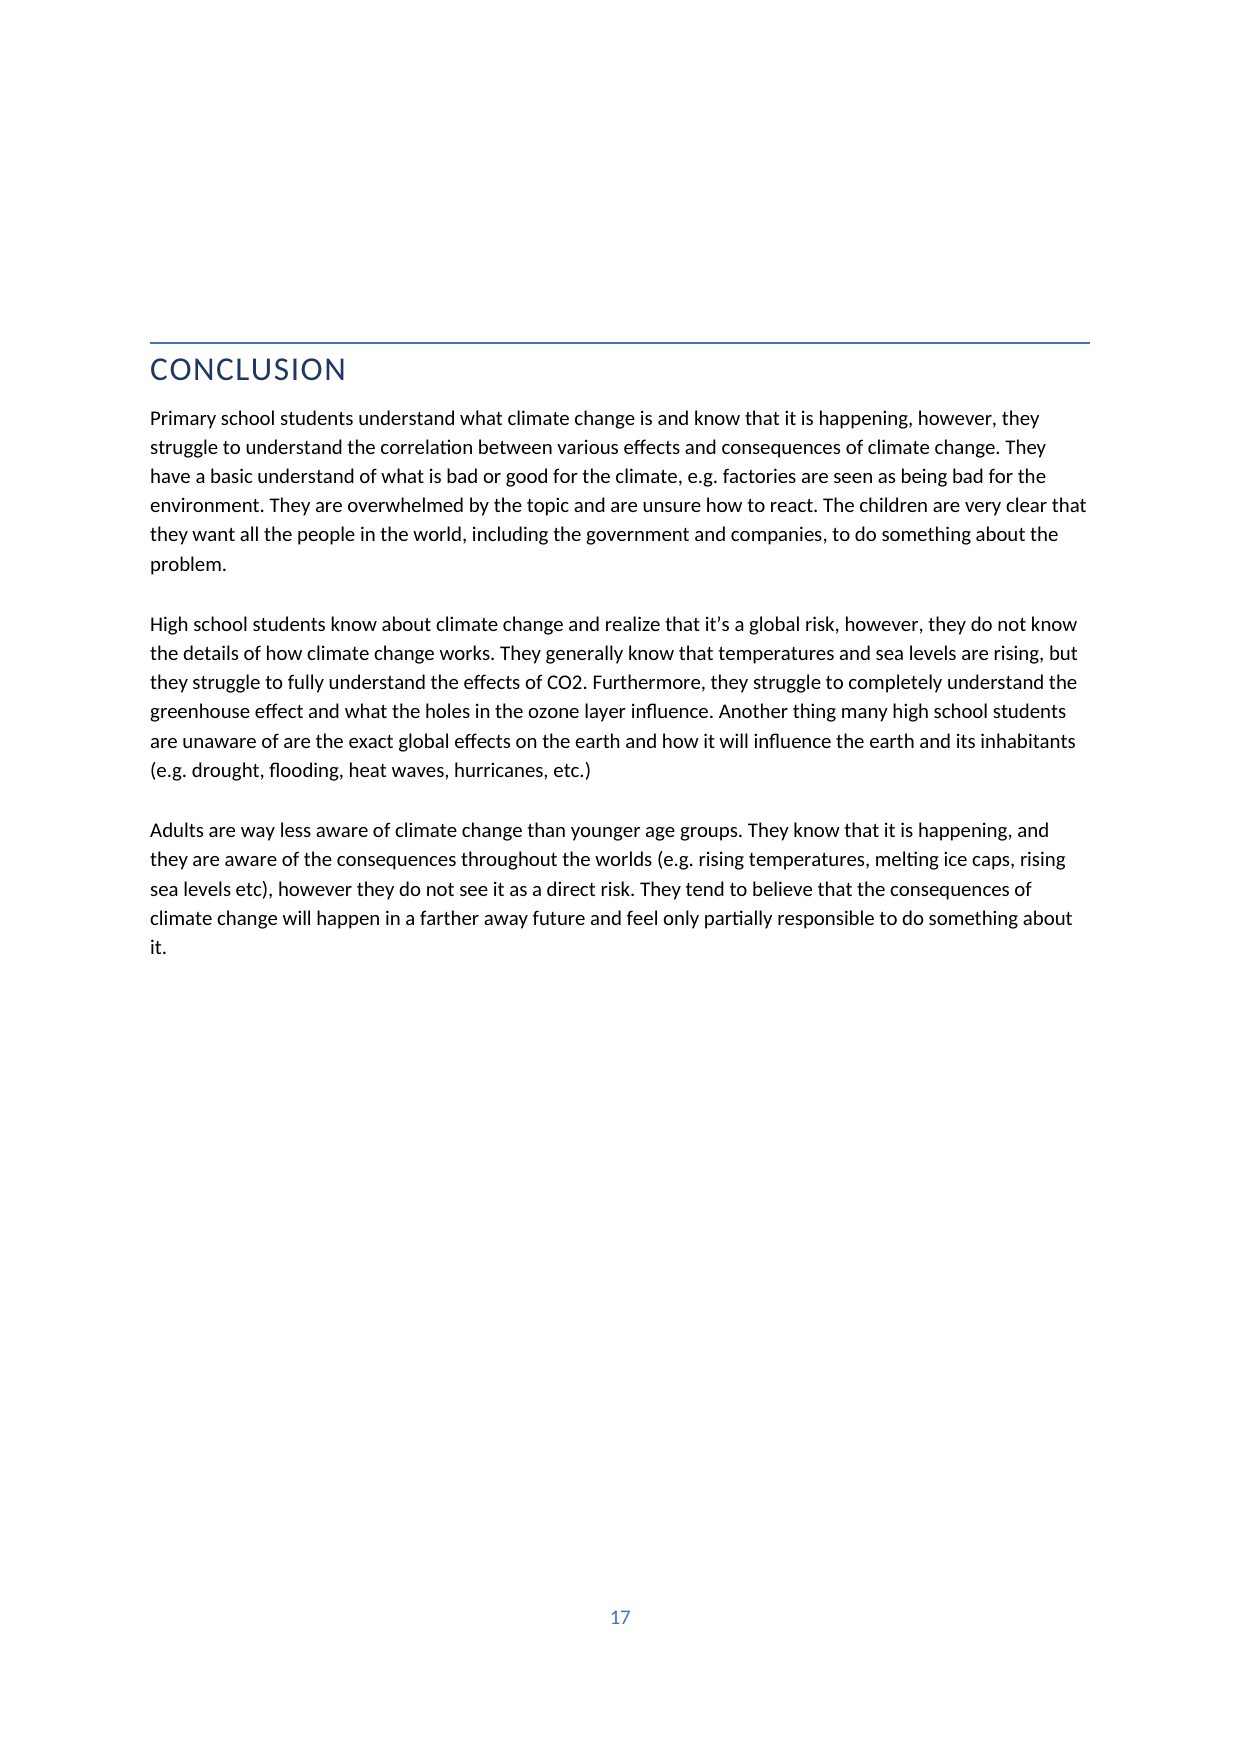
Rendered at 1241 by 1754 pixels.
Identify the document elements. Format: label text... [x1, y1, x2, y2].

subtitle Conclusion [150, 344, 1090, 388]
text High school students know about climate change and realize that it’s a global risk, however, they do not know the details of how climate change works. They generally know that temperatures and sea levels are rising, but they struggle to fully understand the effects of CO2. Furthermore, they struggle to completely understand the greenhouse effect and what the holes in the ozone layer influence. Another thing many high school students are unaware of are the exact global effects on the earth and how it will influence the earth and its inhabitants (e.g. drought, flooding, heat waves, hurricanes, etc.) [150, 611, 1090, 782]
text Primary school students understand what climate change is and know that it is happening, however, they struggle to understand the correlation between various effects and consequences of climate change. They have a basic understand of what is bad or good for the climate, e.g. factories are seen as being bad for the environment. They are overwhelmed by the topic and are unsure how to react. The children are very clear that they want all the people in the world, including the government and companies, to do something about the problem. [150, 405, 1090, 576]
text Adults are way less aware of climate change than younger age groups. They know that it is happening, and they are aware of the consequences throughout the worlds (e.g. rising temperatures, melting ice caps, rising sea levels etc), however they do not see it as a direct risk. They tend to believe that the consequences of climate change will happen in a farther away future and feel only partially responsible to do something about it. [150, 817, 1090, 959]
